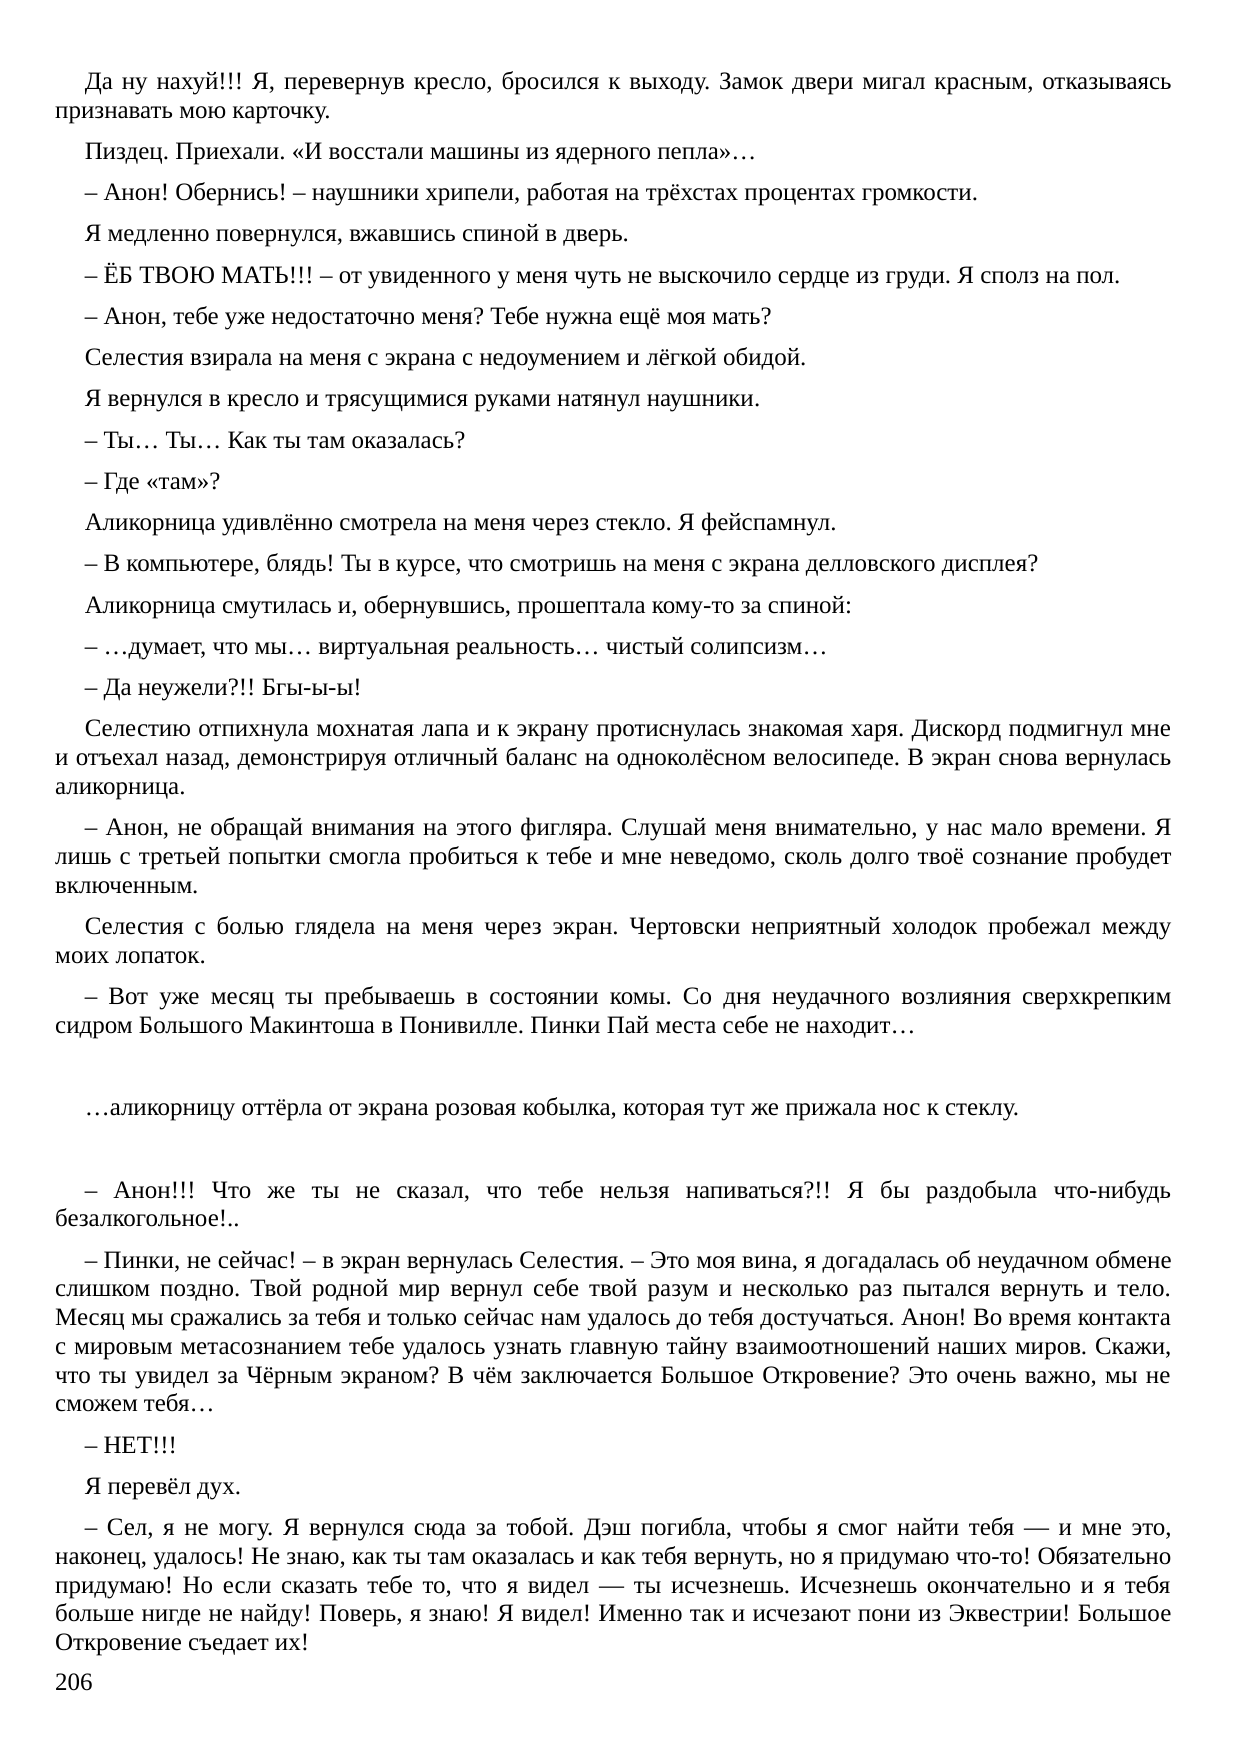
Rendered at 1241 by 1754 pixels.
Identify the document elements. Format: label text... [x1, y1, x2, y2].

text – ЁБ ТВОЮ МАТЬ!!! – от увиденного у меня чуть не выскочило сердце из груди. Я сполз на пол. [55, 260, 1173, 288]
text Я перевёл дух. [55, 1471, 1173, 1500]
text Пиздец. Приехали. «И восстали машины из ядерного пепла»… [55, 136, 1173, 165]
text Селестия с болью глядела на меня через экран. Чертовски неприятный холодок пробежал между моих лопаток. [55, 911, 1173, 968]
text – Да неужели?!! Бгы-ы-ы! [55, 672, 1173, 701]
text – Анон!!! Что же ты не сказал, что тебе нельзя напиваться?!! Я бы раздобыла что-нибудь безалкогольное!.. [55, 1175, 1173, 1232]
text – Анон! Обернись! – наушники хрипели, работая на трёхстах процентах громкости. [55, 177, 1173, 206]
text – Анон, не обращай внимания на этого фигляра. Слушай меня внимательно, у нас мало времени. Я лишь с третьей попытки смогла пробиться к тебе и мне неведомо, сколь долго твоё сознание пробудет включенным. [55, 812, 1173, 898]
text – Вот уже месяц ты пребываешь в состоянии комы. Со дня неудачного возлияния сверхкрепким сидром Большого Макинтоша в Понивилле. Пинки Пай места себе не находит… [55, 981, 1173, 1038]
text Селестия взирала на меня с экрана с недоумением и лёгкой обидой. [55, 342, 1173, 371]
text Селестию отпихнула мохнатая лапа и к экрану протиснулась знакомая харя. Дискорд подмигнул мне и отъехал назад, демонстрируя отличный баланс на одноколёсном велосипеде. В экран снова вернулась аликорница. [55, 713, 1173, 800]
text – В компьютере, блядь! Ты в курсе, что смотришь на меня с экрана делловского дисплея? [55, 548, 1173, 577]
text …аликорницу оттёрла от экрана розовая кобылка, которая тут же прижала нос к стеклу. [55, 1092, 1173, 1121]
text Я вернулся в кресло и трясущимися руками натянул наушники. [55, 383, 1173, 412]
text Я медленно повернулся, вжавшись спиной в дверь. [55, 218, 1173, 247]
text – …думает, что мы… виртуальная реальность… чистый солипсизм… [55, 631, 1173, 660]
text – Где «там»? [55, 466, 1173, 495]
text – Ты… Ты… Как ты там оказалась? [55, 425, 1173, 453]
text – НЕТ!!! [55, 1430, 1173, 1458]
text – Анон, тебе уже недостаточно меня? Тебе нужна ещё моя мать? [55, 301, 1173, 330]
text Да ну нахуй!!! Я, перевернув кресло, бросился к выходу. Замок двери мигал красным, отказываясь признавать мою карточку. [55, 66, 1173, 123]
text Аликорница смутилась и, обернувшись, прошептала кому-то за спиной: [55, 590, 1173, 618]
text – Сел, я не могу. Я вернулся сюда за тобой. Дэш погибла, чтобы я смог найти тебя — и мне это, наконец, удалось! Не знаю, как ты там оказалась и как тебя вернуть, но я придумаю что-то! Обязательно придумаю! Но если сказать тебе то, что я видел — ты исчезнешь. Исчезнешь окончательно и я тебя больше нигде не найду! Поверь, я знаю! Я видел! Именно так и исчезают пони из Эквестрии! Большое Откровение съедает их! [55, 1512, 1173, 1656]
text Аликорница удивлённо смотрела на меня через стекло. Я фейспамнул. [55, 507, 1173, 536]
text – Пинки, не сейчас! – в экран вернулась Селестия. – Это моя вина, я догадалась об неудачном обмене слишком поздно. Твой родной мир вернул себе твой разум и несколько раз пытался вернуть и тело. Месяц мы сражались за тебя и только сейчас нам удалось до тебя достучаться. Анон! Во время контакта с мировым метасознанием тебе удалось узнать главную тайну взаимоотношений наших миров. Скажи, что ты увидел за Чёрным экраном? В чём заключается Большое Откровение? Это очень важно, мы не сможем тебя… [55, 1245, 1173, 1417]
